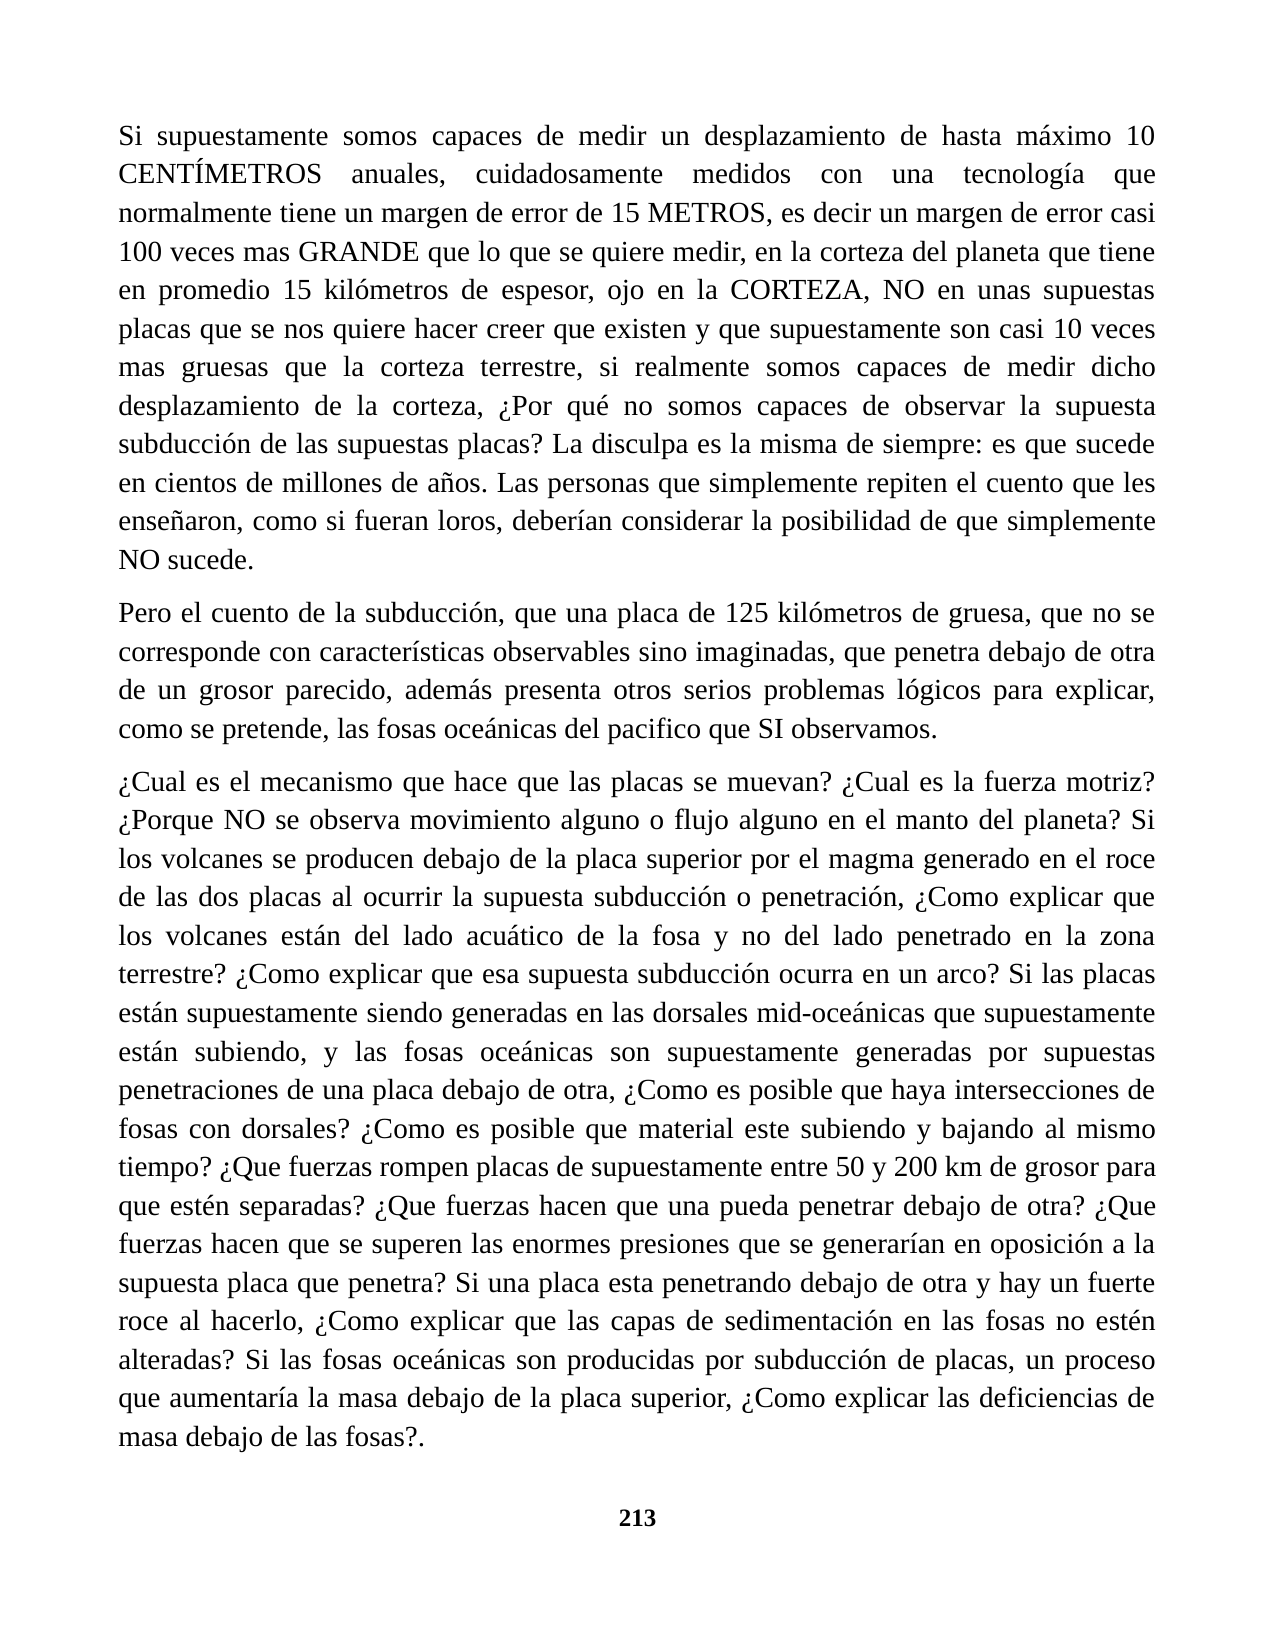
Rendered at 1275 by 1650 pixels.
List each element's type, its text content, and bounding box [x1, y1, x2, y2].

text Si supuestamente somos capaces de medir un desplazamiento de hasta máximo 10 CENTÍMETROS anuales, cuidadosamente medidos con una tecnología que normalmente tiene un margen de error de 15 METROS, es decir un margen de error casi 100 veces mas GRANDE que lo que se quiere medir, en la corteza del planeta que tiene en promedio 15 kilómetros de espesor, ojo en la CORTEZA, NO en unas supuestas placas que se nos quiere hacer creer que existen y que supuestamente son casi 10 veces mas gruesas que la corteza terrestre, si realmente somos capaces de medir dicho desplazamiento de la corteza, ¿Por qué no somos capaces de observar la supuesta subducción de las supuestas placas? La disculpa es la misma de siempre: es que sucede en cientos de millones de años. Las personas que simplemente repiten el cuento que les enseñaron, como si fueran loros, deberían considerar la posibilidad de que simplemente NO sucede. [118, 118, 1157, 576]
text ¿Cual es el mecanismo que hace que las placas se muevan? ¿Cual es la fuerza motriz? ¿Porque NO se observa movimiento alguno o flujo alguno en el manto del planeta? Si los volcanes se producen debajo de la placa superior por el magma generado en el roce de las dos placas al ocurrir la supuesta subducción o penetración, ¿Como explicar que los volcanes están del lado acuático de la fosa y no del lado penetrado en la zona terrestre? ¿Como explicar que esa supuesta subducción ocurra en un arco? Si las placas están supuestamente siendo generadas en las dorsales mid-oceánicas que supuestamente están subiendo, y las fosas oceánicas son supuestamente generadas por supuestas penetraciones de una placa debajo de otra, ¿Como es posible que haya intersecciones de fosas con dorsales? ¿Como es posible que material este subiendo y bajando al mismo tiempo? ¿Que fuerzas rompen placas de supuestamente entre 50 y 200 km de grosor para que estén separadas? ¿Que fuerzas hacen que una pueda penetrar debajo de otra? ¿Que fuerzas hacen que se superen las enormes presiones que se generarían en oposición a la supuesta placa que penetra? Si una placa esta penetrando debajo de otra y hay un fuerte roce al hacerlo, ¿Como explicar que las capas de sedimentación en las fosas no estén alteradas? Si las fosas oceánicas son producidas por subducción de placas, un proceso que aumentaría la masa debajo de la placa superior, ¿Como explicar las deficiencias de masa debajo de las fosas?. [118, 764, 1157, 1453]
text Pero el cuento de la subducción, que una placa de 125 kilómetros de gruesa, que no se corresponde con características observables sino imaginadas, que penetra debajo de otra de un grosor parecido, además presenta otros serios problemas lógicos para explicar, como se pretende, las fosas oceánicas del pacifico que SI observamos. [118, 595, 1157, 744]
